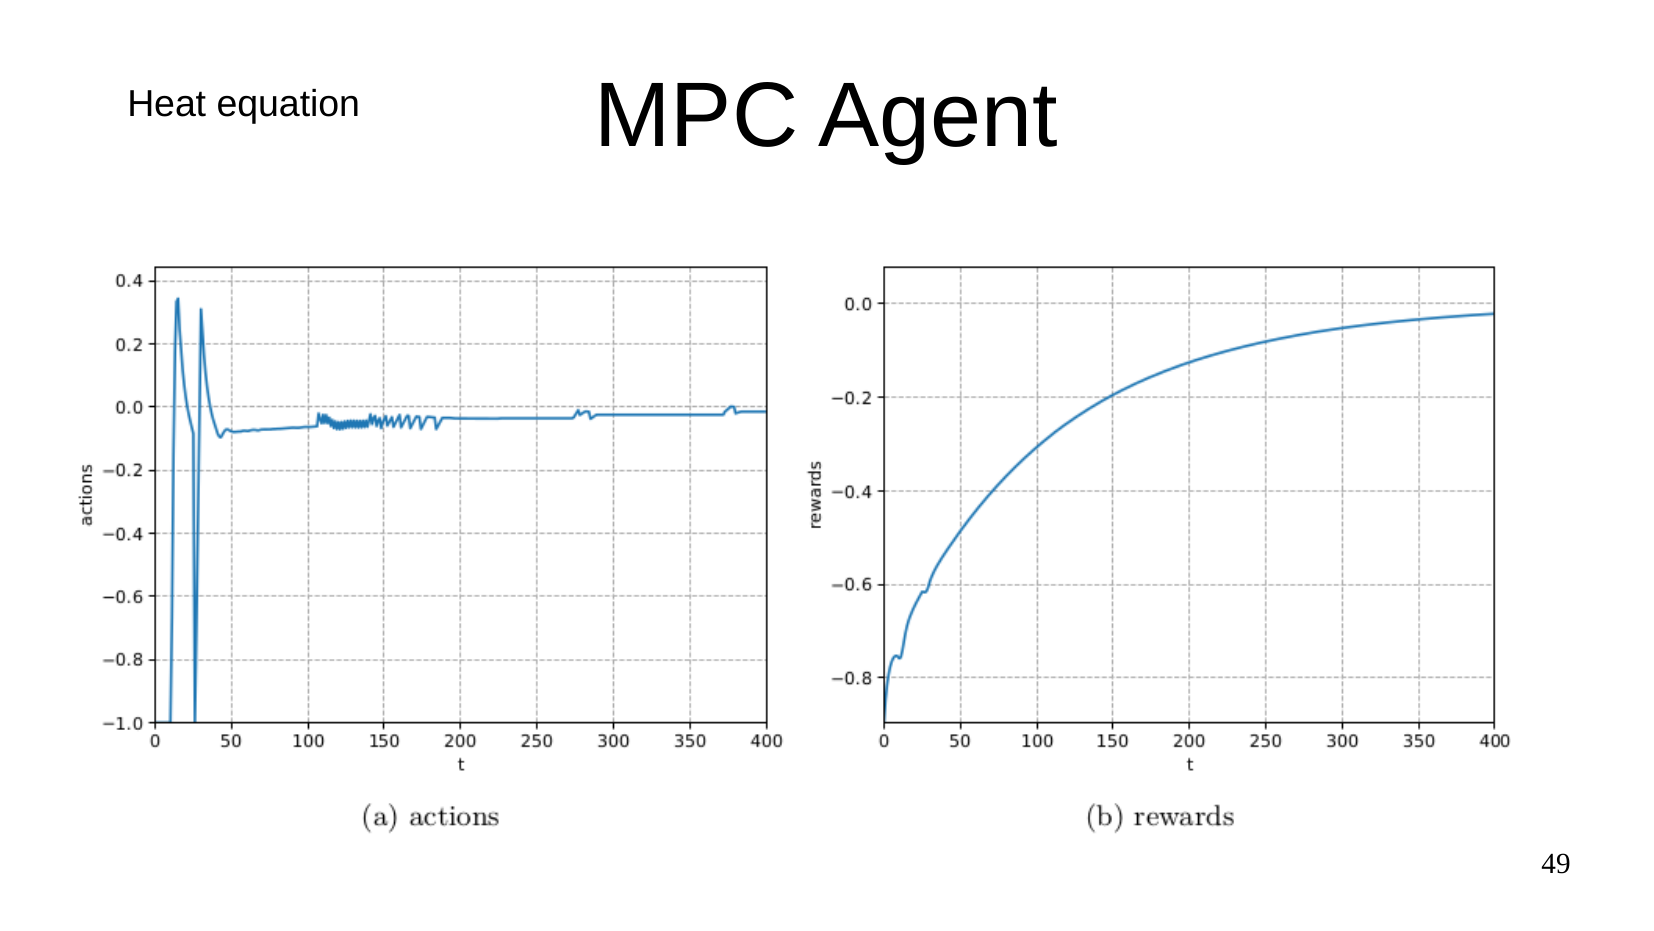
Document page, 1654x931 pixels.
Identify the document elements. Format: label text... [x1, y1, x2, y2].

picture [78, 262, 1550, 838]
title MPC Agent [82, 37, 1571, 193]
text_box Heat equation [112, 75, 413, 216]
